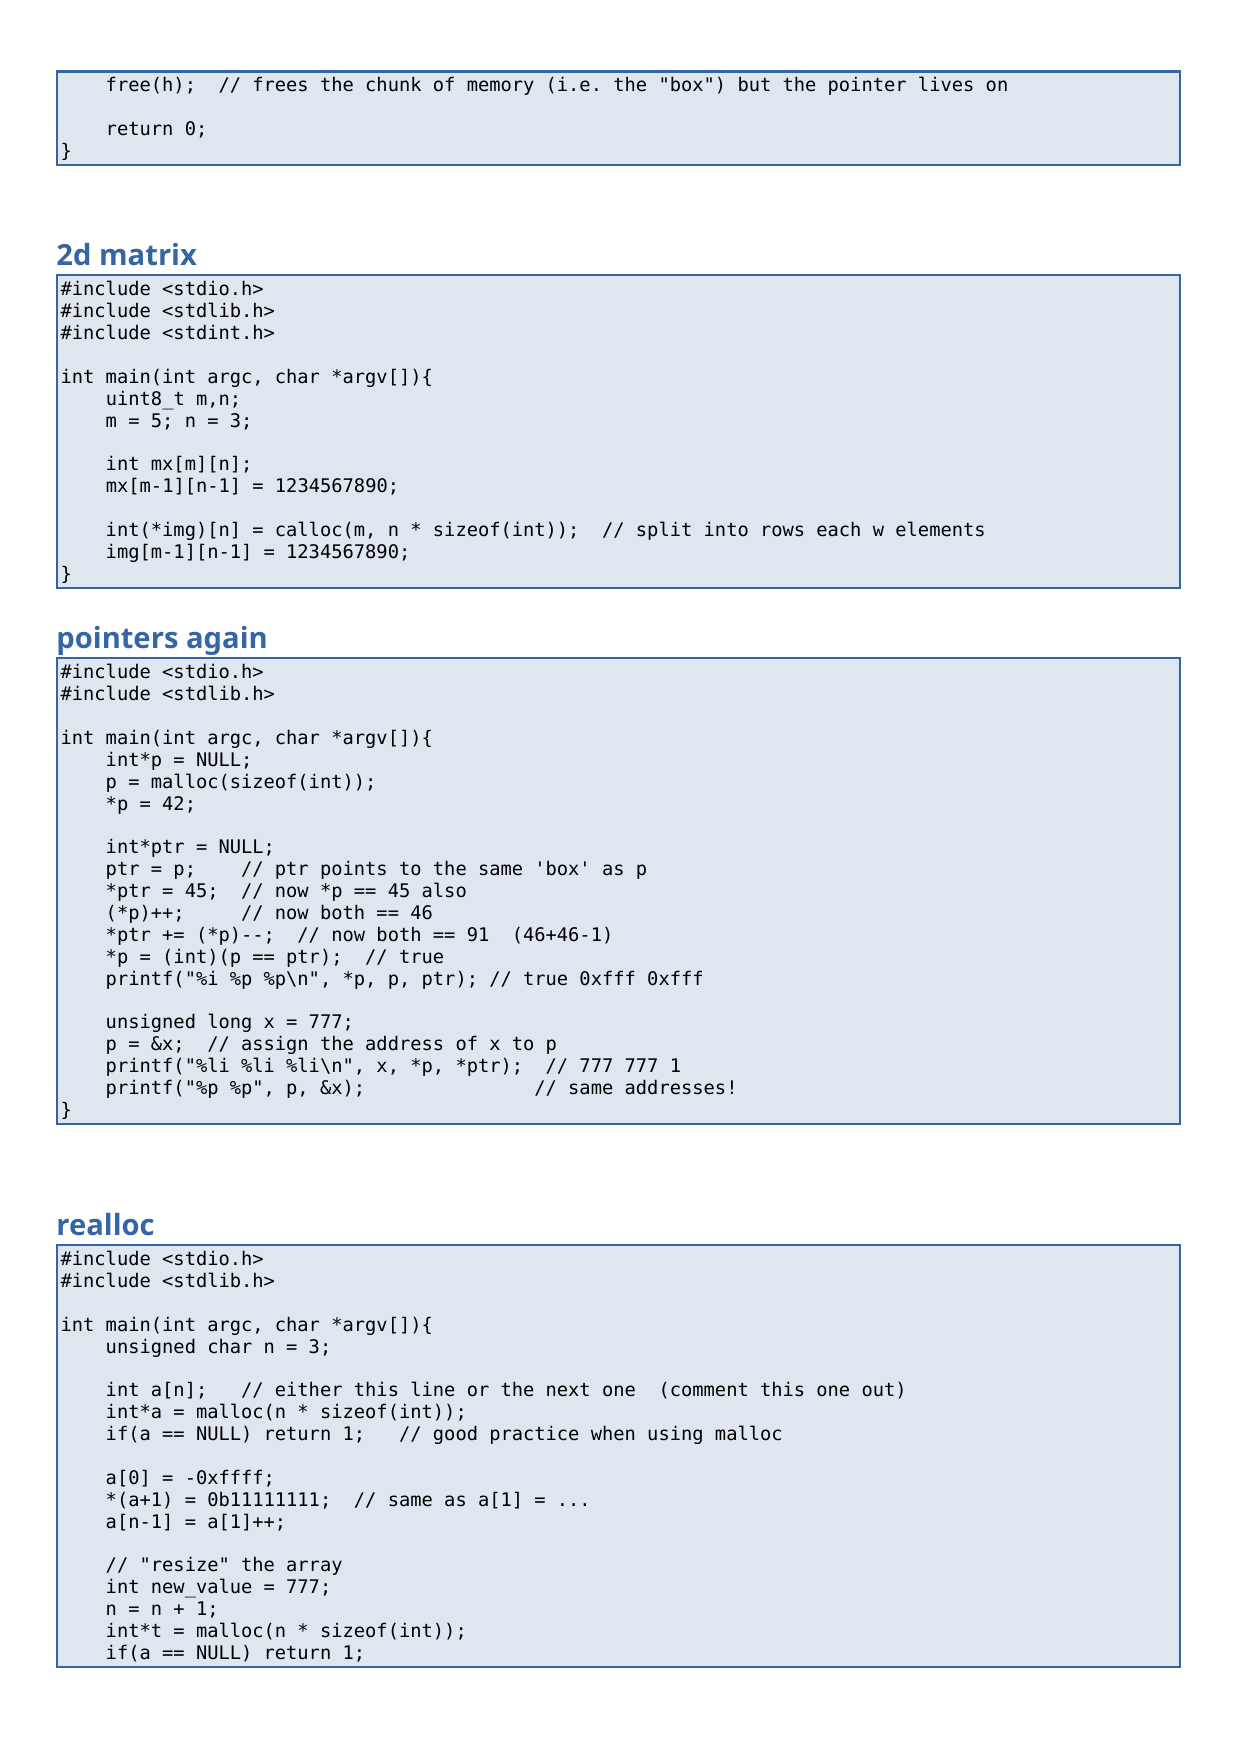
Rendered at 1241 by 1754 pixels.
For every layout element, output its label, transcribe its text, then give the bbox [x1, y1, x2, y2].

text int*p = NULL; [58, 745, 1179, 767]
text int*ptr = NULL; [58, 832, 1179, 854]
text #include <stdint.h> [58, 318, 1179, 340]
text printf("%i %p %p\n", *p, p, ptr); // true 0xfff 0xfff [58, 963, 1179, 985]
text int a[n]; // either this line or the next one (comment this one out) [58, 1375, 1179, 1397]
text #include <stdlib.h> [58, 679, 1179, 701]
text int mx[m][n]; [58, 449, 1179, 471]
text ptr = p; // ptr points to the same 'box' as p [58, 854, 1179, 876]
text int*a = malloc(n * sizeof(int)); [58, 1397, 1179, 1419]
text (*p)++; // now both == 46 [58, 898, 1179, 920]
text printf("%li %li %li\n", x, *p, *ptr); // 777 777 1 [58, 1051, 1179, 1073]
text *ptr += (*p)--; // now both == 91 (46+46-1) [58, 920, 1179, 942]
text int main(int argc, char *argv[]){ [58, 362, 1179, 384]
text p = malloc(sizeof(int)); [58, 767, 1179, 788]
text } [58, 1095, 1179, 1123]
text #include <stdio.h> [58, 1246, 1179, 1266]
text mx[m-1][n-1] = 1234567890; [58, 471, 1179, 493]
text // "resize" the array [58, 1550, 1179, 1572]
text int new_value = 777; [58, 1572, 1179, 1594]
title realloc [56, 1204, 1181, 1244]
text p = &x; // assign the address of x to p [58, 1029, 1179, 1051]
text int(*img)[n] = calloc(m, n * sizeof(int)); // split into rows each w elements [58, 515, 1179, 537]
text a[n-1] = a[1]++; [58, 1507, 1179, 1528]
text #include <stdlib.h> [58, 1266, 1179, 1288]
text img[m-1][n-1] = 1234567890; [58, 537, 1179, 559]
text int main(int argc, char *argv[]){ [58, 723, 1179, 745]
text #include <stdio.h> [58, 659, 1179, 679]
text int*t = malloc(n * sizeof(int)); [58, 1616, 1179, 1638]
text *ptr = 45; // now *p == 45 also [58, 876, 1179, 898]
text if(a == NULL) return 1; // good practice when using malloc [58, 1419, 1179, 1441]
text unsigned char n = 3; [58, 1332, 1179, 1353]
text unsigned long x = 777; [58, 1007, 1179, 1029]
text } [58, 559, 1179, 587]
title pointers again [56, 618, 1181, 657]
text if(a == NULL) return 1; [58, 1638, 1179, 1666]
text return 0; [58, 114, 1179, 136]
text #include <stdlib.h> [58, 296, 1179, 318]
text *p = (int)(p == ptr); // true [58, 942, 1179, 963]
text *(a+1) = 0b11111111; // same as a[1] = ... [58, 1485, 1179, 1507]
text } [58, 136, 1179, 164]
text a[0] = -0xffff; [58, 1463, 1179, 1485]
title 2d matrix [56, 234, 1181, 274]
text printf("%p %p", p, &x); // same addresses! [58, 1073, 1179, 1095]
text n = n + 1; [58, 1594, 1179, 1616]
text free(h); // frees the chunk of memory (i.e. the "box") but the pointer lives on [58, 73, 1179, 92]
text int main(int argc, char *argv[]){ [58, 1310, 1179, 1332]
text #include <stdio.h> [58, 276, 1179, 296]
text *p = 42; [58, 788, 1179, 810]
text m = 5; n = 3; [58, 406, 1179, 427]
text uint8_t m,n; [58, 384, 1179, 406]
